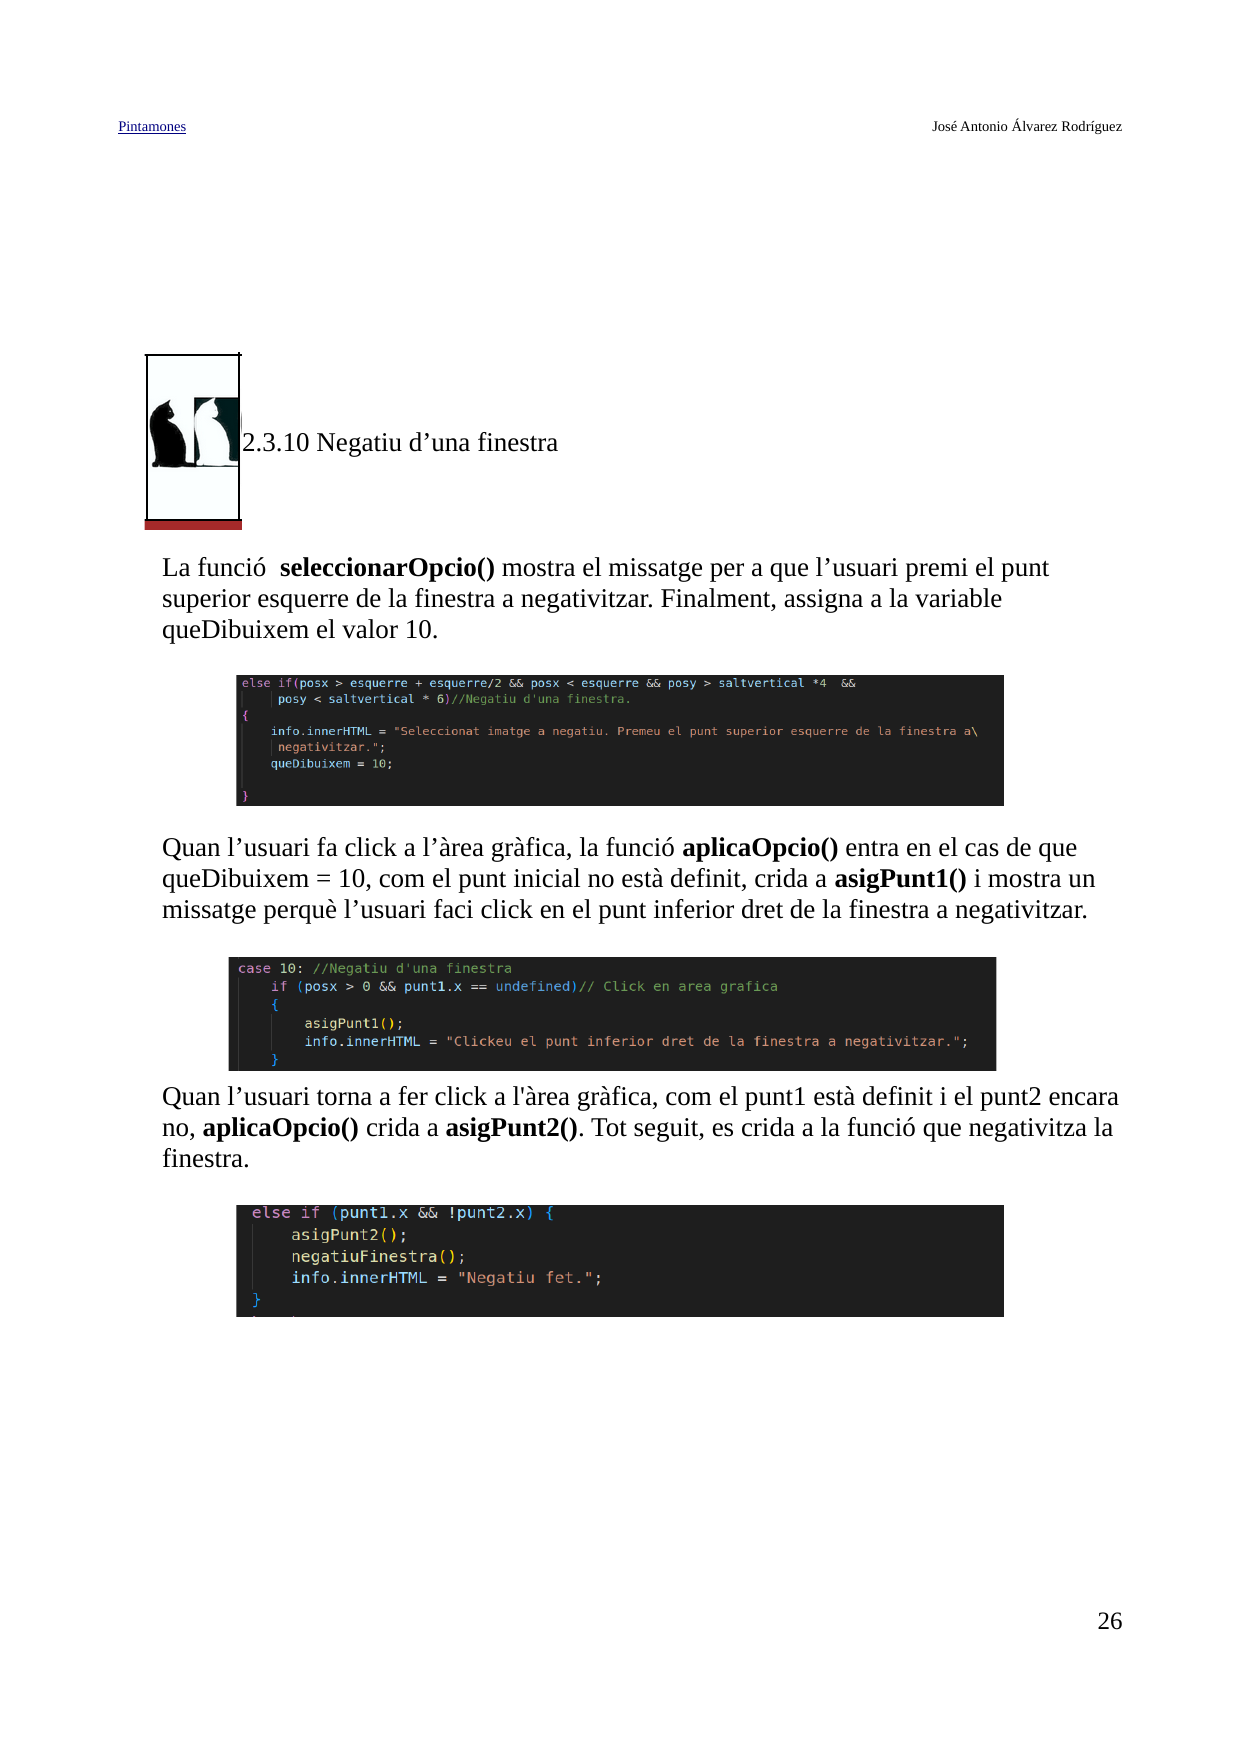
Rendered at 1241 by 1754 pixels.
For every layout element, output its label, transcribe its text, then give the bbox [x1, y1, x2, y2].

picture [236, 1205, 1004, 1317]
picture [228, 957, 997, 1071]
text [118, 426, 144, 457]
text La funció seleccionarOpcio() mostra el missatge per a que l’usuari premi el punt superior esquerre de la finestra a negativitzar. Finalment, assigna a la variable queDibuixem el valor 10. [162, 551, 1122, 644]
text Quan l’usuari fa click a l’àrea gràfica, la funció aplicaOpcio() entra en el cas de que queDibuixem = 10, com el punt inicial no està definit, crida a asigPunt1() i mostra un missatge perquè l’usuari faci click en el punt inferior dret de la finestra a negativitzar. [162, 831, 1122, 924]
picture [144, 352, 242, 530]
picture [236, 675, 1004, 806]
text 2.3.10 Negatiu d’una finestra [242, 426, 1122, 457]
text Quan l’usuari torna a fer click a l'àrea gràfica, com el punt1 està definit i el punt2 encara no, aplicaOpcio() crida a asigPunt2(). Tot seguit, es crida a la funció que negativitza la finestra. [162, 1080, 1122, 1174]
